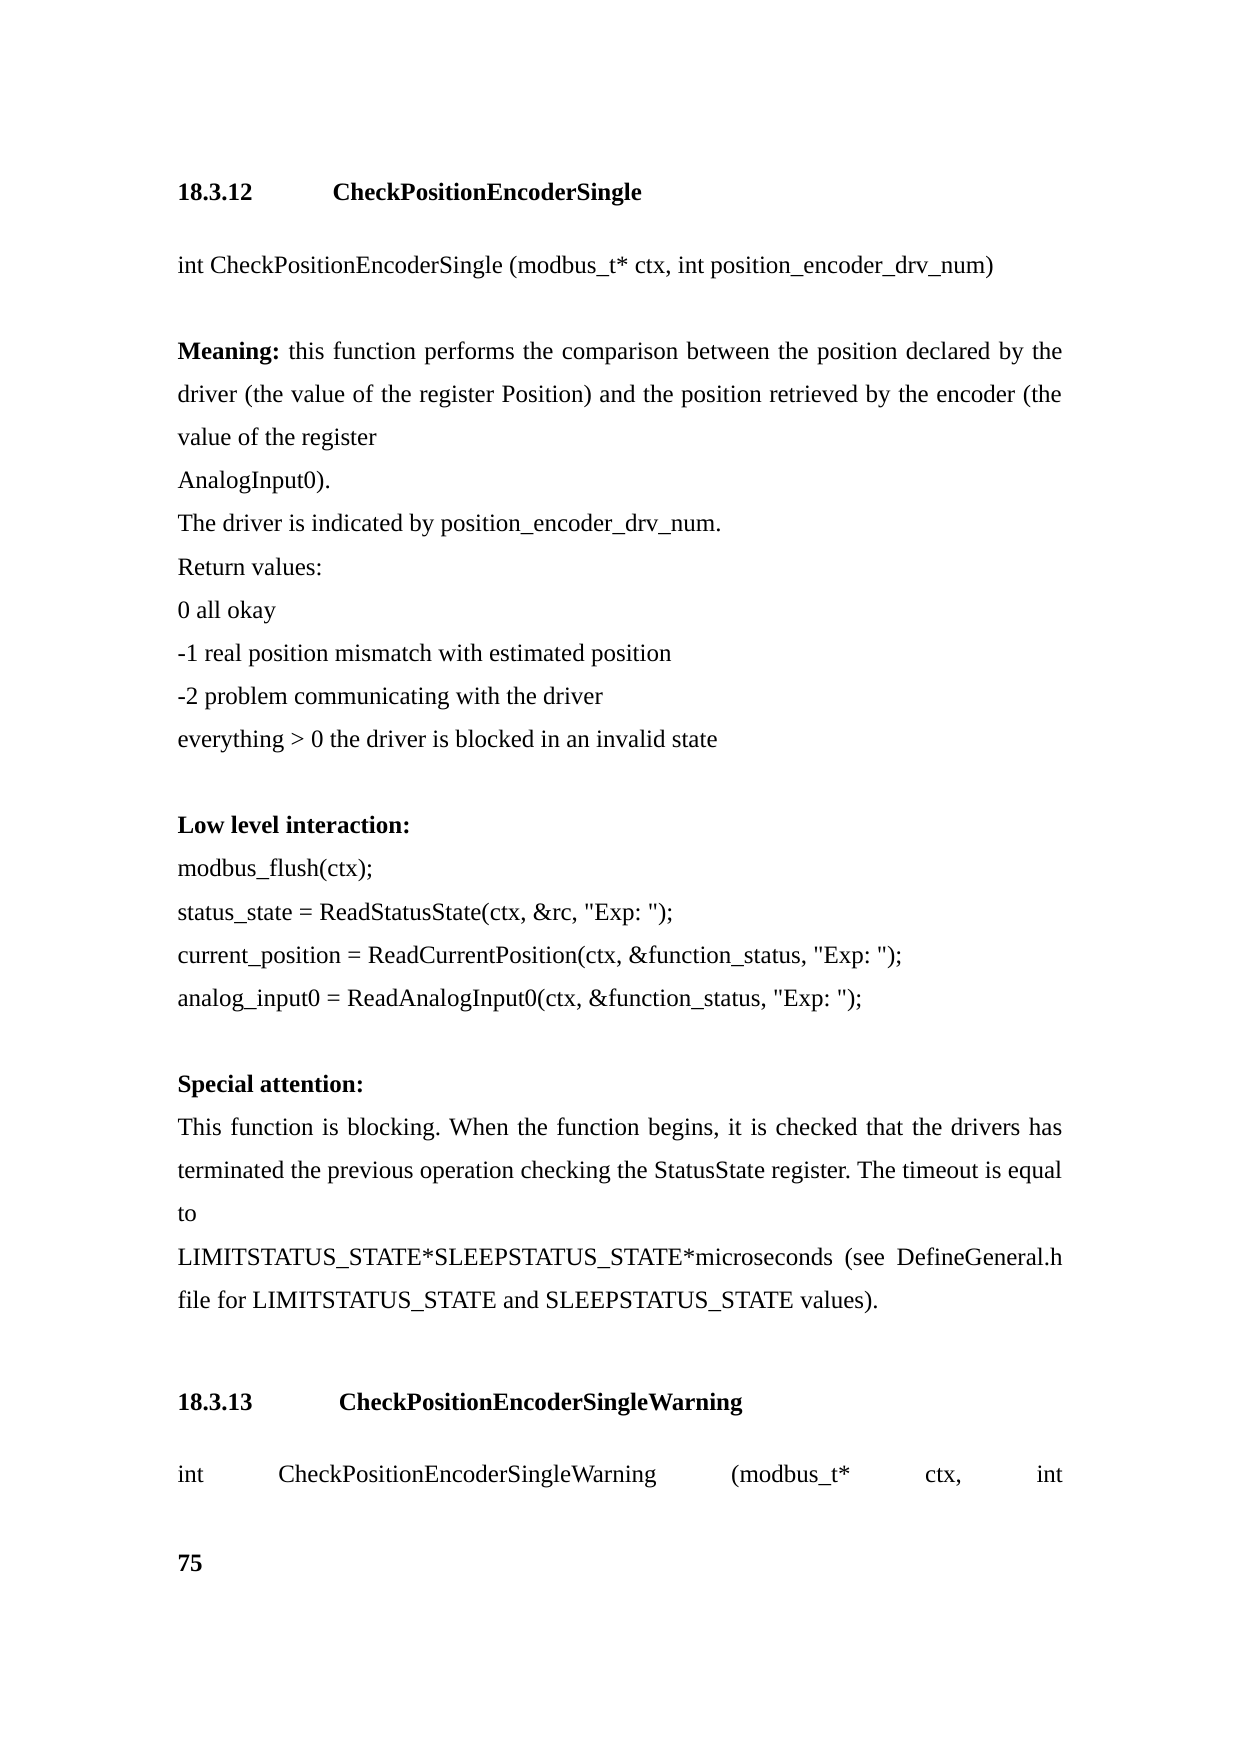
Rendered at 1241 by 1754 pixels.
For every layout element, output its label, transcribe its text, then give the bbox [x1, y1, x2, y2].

text 0 all okay [177, 595, 1063, 623]
text The driver is indicated by position_encoder_drv_num. [177, 508, 1063, 537]
text AnalogInput0). [177, 465, 1063, 494]
text This function is blocking. When the function begins, it is checked that the drivers has terminated the previous operation checking the StatusState register. The timeout is equal to [177, 1112, 1063, 1227]
subtitle CheckPositionEncoderSingle [177, 177, 1063, 206]
text LIMITSTATUS_STATE*SLEEPSTATUS_STATE*microseconds (see DefineGeneral.h file for LIMITSTATUS_STATE and SLEEPSTATUS_STATE values). [177, 1242, 1063, 1313]
text -2 problem communicating with the driver [177, 681, 1063, 710]
text Meaning: this function performs the comparison between the position declared by the driver (the value of the register Position) and the position retrieved by the encoder (the value of the register [177, 336, 1063, 451]
subtitle CheckPositionEncoderSingleWarning [177, 1387, 1063, 1416]
text -1 real position mismatch with estimated position [177, 638, 1063, 667]
text Low level interaction: [177, 810, 1063, 839]
text everything > 0 the driver is blocked in an invalid state [177, 724, 1063, 753]
text Return values: [177, 552, 1063, 580]
text status_state = ReadStatusState(ctx, &rc, "Exp: "); [177, 897, 1063, 925]
text int CheckPositionEncoderSingleWarning (modbus_t* ctx, int [177, 1459, 1063, 1488]
text Special attention: [177, 1069, 1063, 1098]
text modbus_flush(ctx); [177, 853, 1063, 882]
text analog_input0 = ReadAnalogInput0(ctx, &function_status, "Exp: "); [177, 983, 1063, 1012]
text int CheckPositionEncoderSingle (modbus_t* ctx, int position_encoder_drv_num) [177, 250, 1063, 278]
text current_position = ReadCurrentPosition(ctx, &function_status, "Exp: "); [177, 940, 1063, 968]
